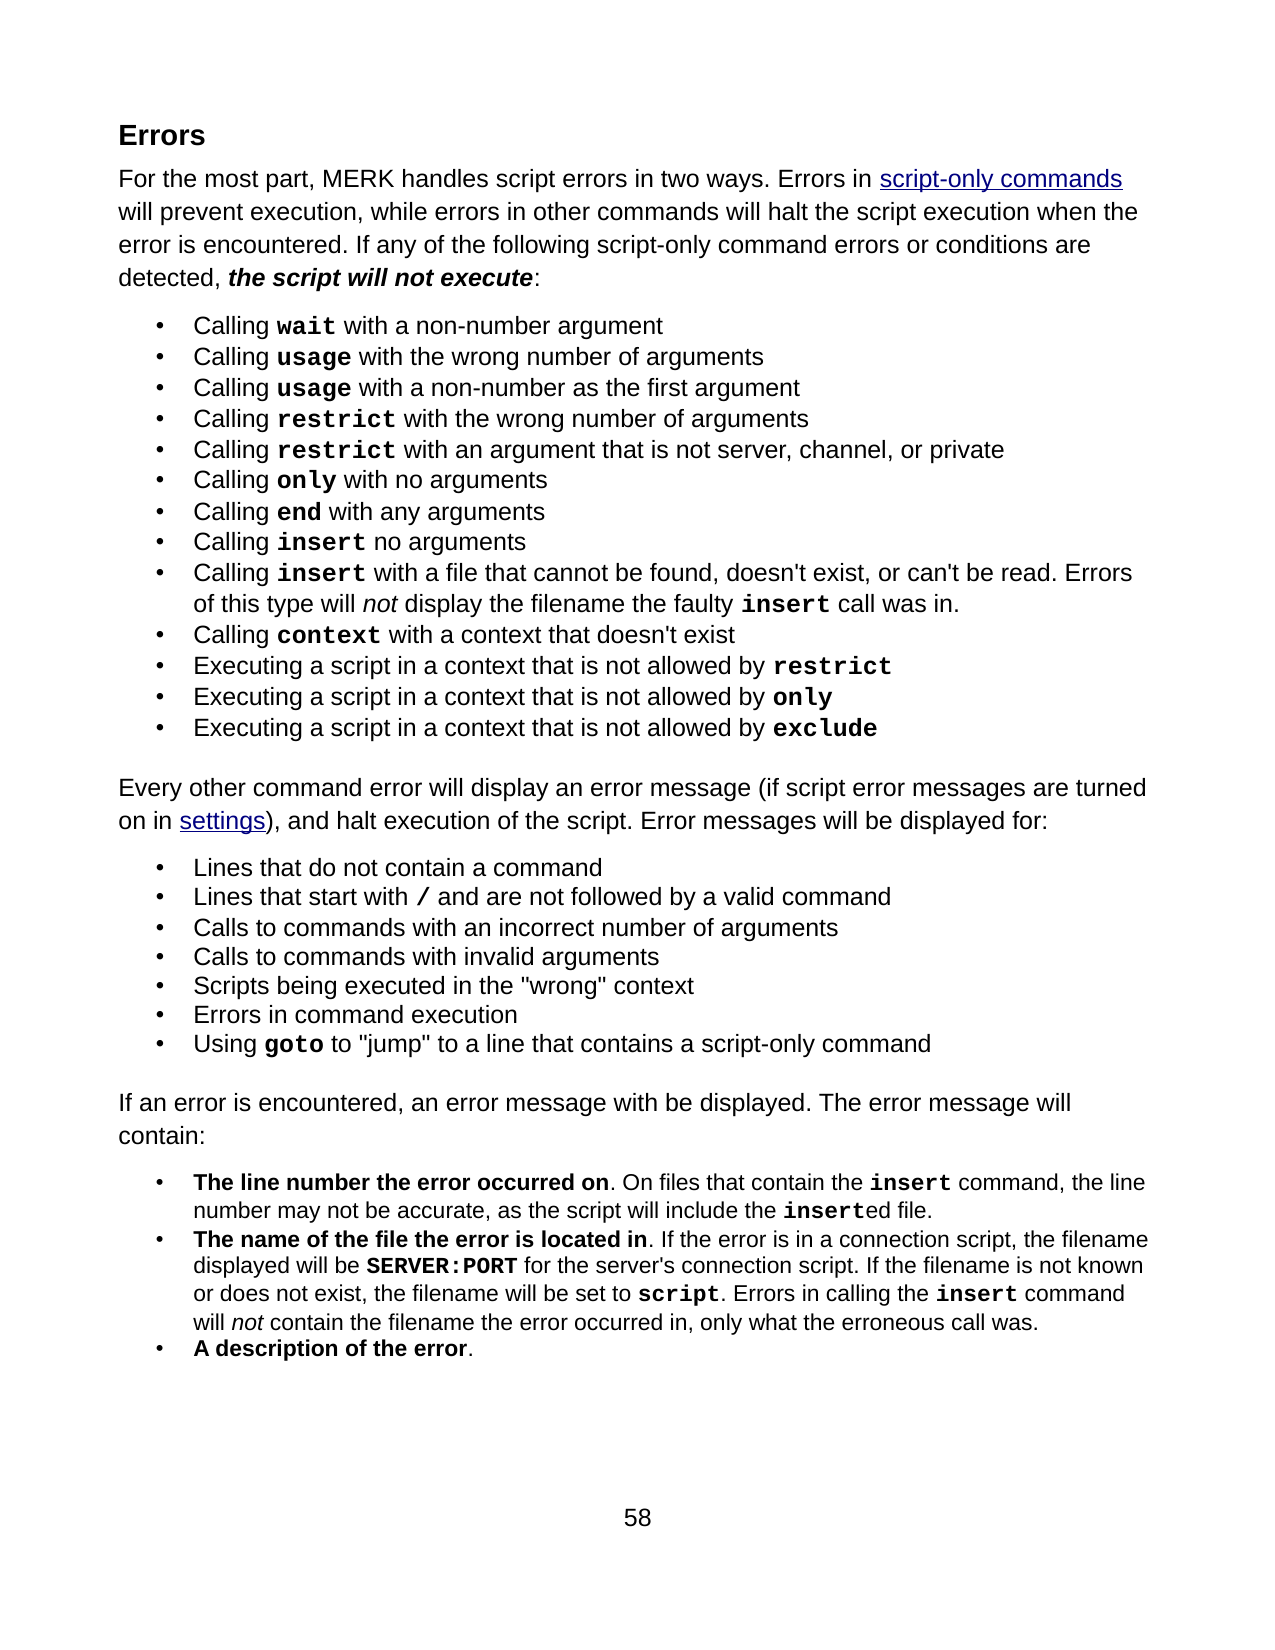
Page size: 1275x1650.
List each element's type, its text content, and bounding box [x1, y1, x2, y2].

list Calling insert with a file that cannot be found, doesn't exist, or can't be read. Errors of this type will not display the filename the faulty insert call was in. [156, 558, 1157, 620]
list Lines that start with / and are not followed by a valid command [156, 882, 1157, 913]
list Calling insert no arguments [156, 527, 1157, 558]
text For the most part, MERK handles script errors in two ways. Errors in script-only commands will prevent execution, while errors in other commands will halt the script execution when the error is encountered. If any of the following script-only command errors or conditions are detected, the script will not execute: [118, 164, 1157, 292]
list Calling context with a context that doesn't exist [156, 620, 1157, 651]
list Executing a script in a context that is not allowed by exclude [156, 713, 1157, 744]
text If an error is encountered, an error message with be displayed. The error message will contain: [118, 1088, 1157, 1150]
list Calling wait with a non-number argument [156, 311, 1157, 342]
list Errors in command execution [156, 1000, 1157, 1028]
list Scripts being executed in the "wrong" context [156, 971, 1157, 1000]
list Calling end with any arguments [156, 496, 1157, 527]
list A description of the error. [156, 1335, 1157, 1361]
list Executing a script in a context that is not allowed by restrict [156, 651, 1157, 682]
text Every other command error will display an error message (if script error messages are turned on in settings), and halt execution of the script. Error messages will be displayed for: [118, 773, 1157, 834]
list Calling only with no arguments [156, 466, 1157, 496]
list Calling usage with a non-number as the first argument [156, 373, 1157, 404]
list The name of the file the error is located in. If the error is in a connection script, the filename displayed will be SERVER:PORT for the server's connection script. If the filename is not known or does not exist, the filename will be set to script. Errors in calling the insert command will not contain the filename the error occurred in, only what the erroneous call was. [156, 1226, 1157, 1335]
list Calling restrict with the wrong number of arguments [156, 404, 1157, 434]
list Calls to commands with an incorrect number of arguments [156, 913, 1157, 942]
list Using goto to "jump" to a line that contains a script-only command [156, 1028, 1157, 1088]
list Calling restrict with an argument that is not server, channel, or private [156, 434, 1157, 466]
list Lines that do not contain a command [156, 853, 1157, 882]
list Calling usage with the wrong number of arguments [156, 342, 1157, 373]
list Executing a script in a context that is not allowed by only [156, 682, 1157, 713]
list Calls to commands with invalid arguments [156, 942, 1157, 971]
subtitle Errors [118, 118, 1157, 152]
list The line number the error occurred on. On files that contain the insert command, the line number may not be accurate, as the script will include the inserted file. [156, 1169, 1157, 1226]
